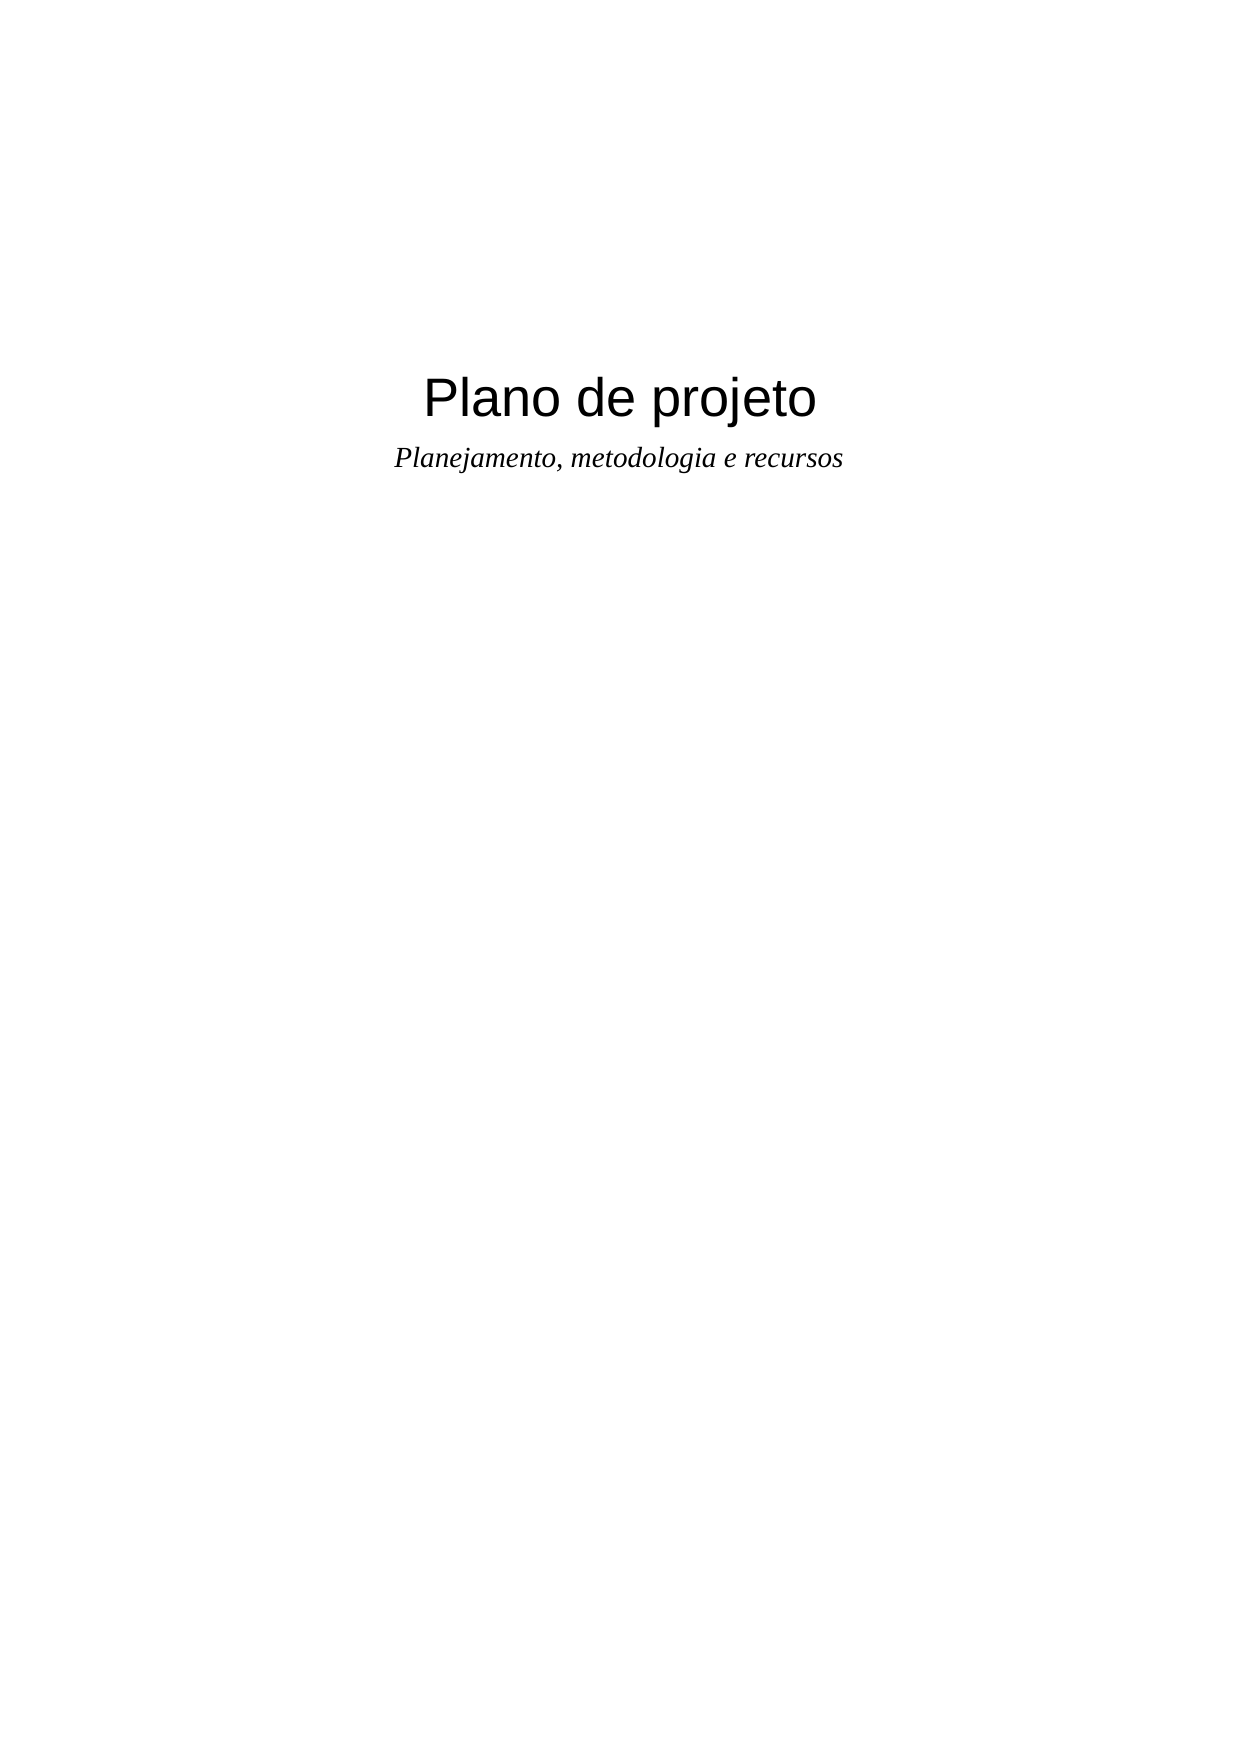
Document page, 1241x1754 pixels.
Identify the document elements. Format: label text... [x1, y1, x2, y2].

text Plano de projeto [118, 366, 1122, 428]
text Planejamento, metodologia e recursos [118, 440, 1122, 474]
